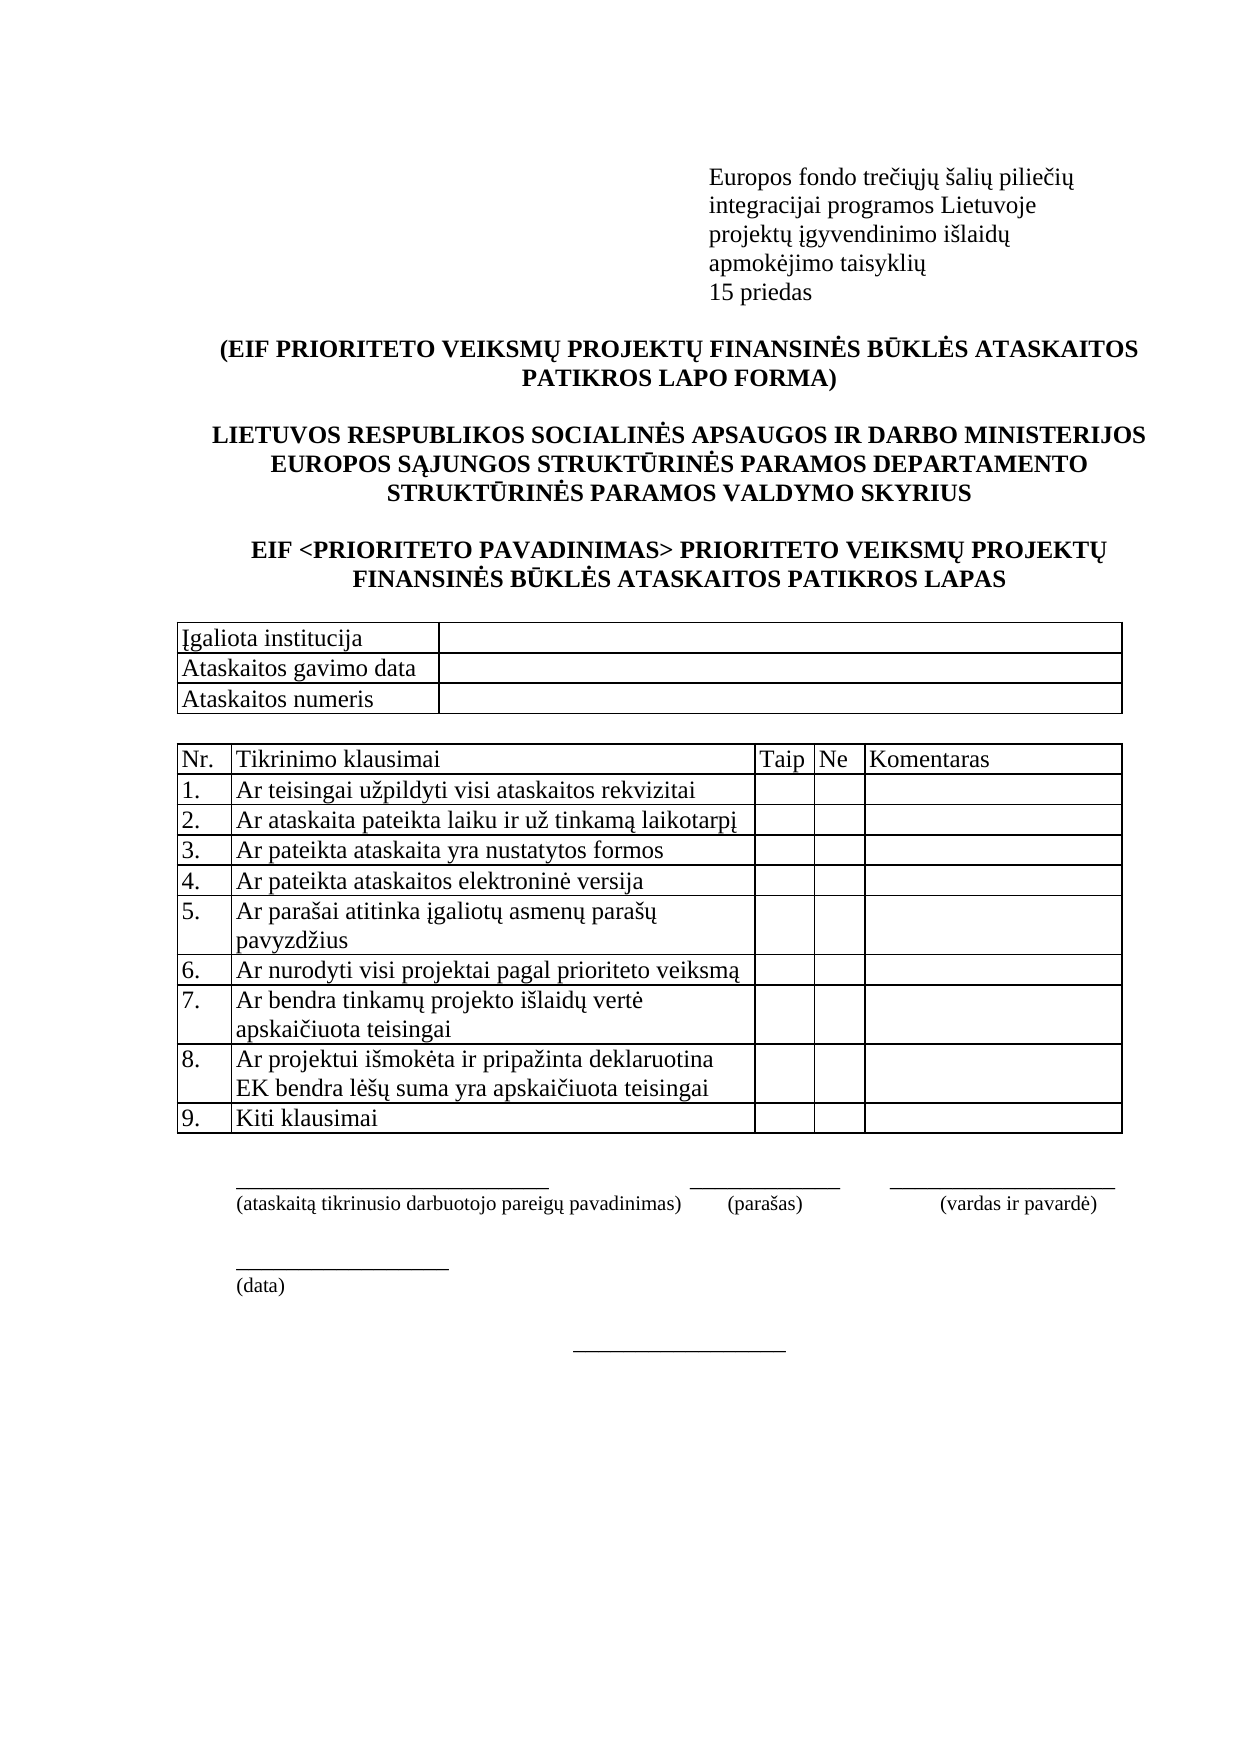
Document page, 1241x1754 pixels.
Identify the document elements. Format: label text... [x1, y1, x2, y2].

table_header Taip [756, 745, 814, 773]
table_cell 1. [178, 775, 231, 803]
table_cell [815, 805, 864, 834]
table_cell [756, 955, 814, 984]
table_cell [756, 836, 814, 864]
table_cell [815, 955, 864, 984]
table_cell [866, 896, 1121, 953]
table_cell [866, 775, 1121, 803]
table_cell [756, 805, 814, 834]
table_cell Kiti klausimai [232, 1104, 754, 1132]
table_cell [756, 896, 814, 953]
table_cell [440, 684, 1121, 713]
text apmokėjimo taisyklių [177, 248, 1181, 277]
text integracijai programos Lietuvoje [177, 190, 1181, 219]
table_cell 9. [178, 1104, 231, 1132]
table_cell Ar bendra tinkamų projekto išlaidų vertė apskaičiuota teisingai [232, 986, 754, 1043]
table_cell [866, 805, 1121, 834]
table_cell Ar teisingai užpildyti visi ataskaitos rekvizitai [232, 775, 754, 803]
text _________________ [177, 1244, 1181, 1273]
text (data) [177, 1273, 1181, 1297]
table_cell [756, 866, 814, 894]
table_cell Ar projektui išmokėta ir pripažinta deklaruotina EK bendra lėšų suma yra apskaičiuota teisingai [232, 1045, 754, 1102]
table_cell [866, 866, 1121, 894]
text projektų įgyvendinimo išlaidų [177, 219, 1181, 248]
text _________________ [177, 1326, 1181, 1354]
table_cell 8. [178, 1045, 231, 1102]
table_cell [756, 1104, 814, 1132]
table_cell Ar ataskaita pateikta laiku ir už tinkamą laikotarpį [232, 805, 754, 834]
text 15 priedas [177, 277, 1181, 305]
text EIF <PRIORITETO PAVADINIMAS> PRIORITETO VEIKSMŲ PROJEKTŲ FINANSINĖS BŪKLĖS ATASKAITOS PATIKROS LAPAS [177, 535, 1181, 593]
table_cell [866, 1104, 1121, 1132]
table_cell 5. [178, 896, 231, 953]
table_cell [866, 836, 1121, 864]
table_cell [815, 775, 864, 803]
table_cell [756, 986, 814, 1043]
text (EIF PRIORITETO VEIKSMŲ PROJEKTŲ FINANSINĖS BŪKLĖS ATASKAITOS PATIKROS LAPO FORMA) [177, 334, 1181, 392]
table_header Įgaliota institucija [178, 623, 438, 652]
text (ataskaitą tikrinusio darbuotojo pareigų pavadinimas) (parašas) (vardas ir pavardė) [177, 1191, 1181, 1215]
table_cell Ar pateikta ataskaita yra nustatytos formos [232, 836, 754, 864]
text LIETUVOS RESPUBLIKOS SOCIALINĖS APSAUGOS IR DARBO MINISTERIJOS EUROPOS SĄJUNGOS STRUKTŪRINĖS PARAMOS DEPARTAMENTO STRUKTŪRINĖS PARAMOS VALDYMO SKYRIUS [177, 420, 1181, 507]
table_header [440, 623, 1121, 652]
table_cell Ar pateikta ataskaitos elektroninė versija [232, 866, 754, 894]
table_cell 4. [178, 866, 231, 894]
table_cell [815, 986, 864, 1043]
table_cell Ataskaitos gavimo data [178, 654, 438, 682]
table_cell [756, 775, 814, 803]
table_cell Ataskaitos numeris [178, 684, 438, 713]
table_cell 7. [178, 986, 231, 1043]
table_cell Ar nurodyti visi projektai pagal prioriteto veiksmą [232, 955, 754, 984]
text Europos fondo trečiųjų šalių piliečių [177, 162, 1181, 190]
table_header Komentaras [866, 745, 1121, 773]
table_cell [815, 866, 864, 894]
table_cell 3. [178, 836, 231, 864]
table_cell [866, 986, 1121, 1043]
table_cell Ar parašai atitinka įgaliotų asmenų parašų pavyzdžius [232, 896, 754, 953]
table_header Ne [815, 745, 864, 773]
table_cell [440, 654, 1121, 682]
table_cell 6. [178, 955, 231, 984]
table_header Nr. [178, 745, 231, 773]
table_cell [756, 1045, 814, 1102]
text _________________________ ____________ __________________ [177, 1163, 1181, 1191]
table_cell [866, 1045, 1121, 1102]
table_cell [815, 1104, 864, 1132]
table_cell [815, 836, 864, 864]
table_header Tikrinimo klausimai [232, 745, 754, 773]
table_cell 2. [178, 805, 231, 834]
table_cell [815, 896, 864, 953]
table_cell [866, 955, 1121, 984]
table_cell [815, 1045, 864, 1102]
